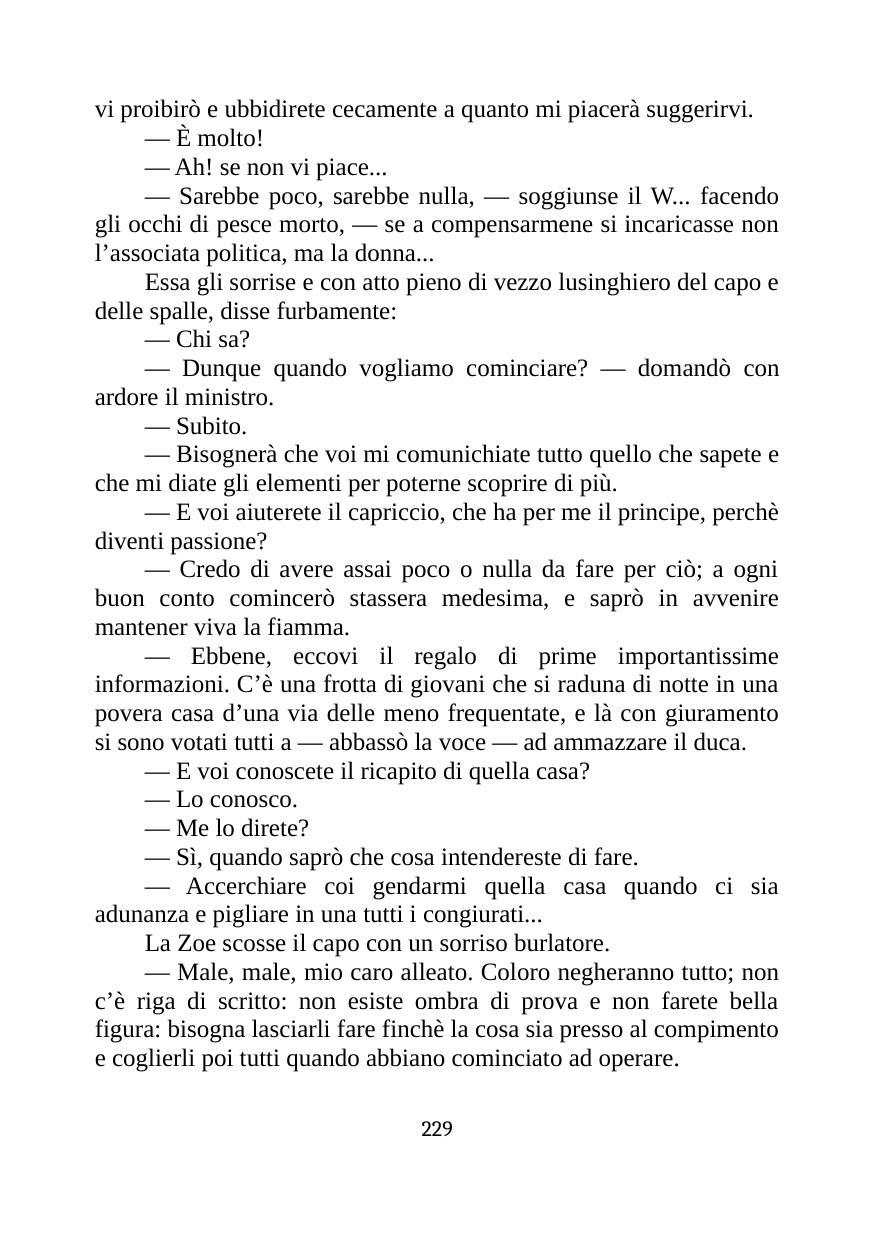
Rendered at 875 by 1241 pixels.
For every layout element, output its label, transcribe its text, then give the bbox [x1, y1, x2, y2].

text — Ebbene, eccovi il regalo di prime importantissime informazioni. C’è una frotta di giovani che si raduna di notte in una povera casa d’una via delle meno frequentate, e là con giuramento si sono votati tutti a — abbassò la voce — ad ammazzare il duca. [94, 641, 779, 756]
text — Accerchiare coi gendarmi quella casa quando ci sia adunanza e pigliare in una tutti i congiurati... [94, 871, 779, 928]
text — E voi conoscete il ricapito di quella casa? [94, 756, 779, 784]
text — Ah! se non vi piace... [94, 152, 779, 181]
text — Sarebbe poco, sarebbe nulla, — soggiunse il W... facendo gli occhi di pesce morto, — se a compensarmene si incaricasse non l’associata politica, ma la donna... [94, 181, 779, 267]
text vi proibirò e ubbidirete cecamente a quanto mi piacerà suggerirvi. [94, 94, 779, 123]
text La Zoe scosse il capo con un sorriso burlatore. [94, 928, 779, 957]
text — Me lo direte? [94, 813, 779, 842]
text — Credo di avere assai poco o nulla da fare per ciò; a ogni buon conto comincerò stassera medesima, e saprò in avvenire mantener viva la fiamma. [94, 554, 779, 641]
text — Male, male, mio caro alleato. Coloro negheranno tutto; non c’è riga di scritto: non esiste ombra di prova e non farete bella figura: bisogna lasciarli fare finchè la cosa sia presso al compimento e coglierli poi tutti quando abbiano cominciato ad operare. [94, 957, 779, 1072]
text — Lo conosco. [94, 784, 779, 813]
text — È molto! [94, 123, 779, 152]
text — E voi aiuterete il capriccio, che ha per me il principe, perchè diventi passione? [94, 497, 779, 554]
text — Dunque quando vogliamo cominciare? — domandò con ardore il ministro. [94, 353, 779, 411]
text Essa gli sorrise e con atto pieno di vezzo lusinghiero del capo e delle spalle, disse furbamente: [94, 267, 779, 324]
text — Sì, quando saprò che cosa intendereste di fare. [94, 842, 779, 871]
text — Bisognerà che voi mi comunichiate tutto quello che sapete e che mi diate gli elementi per poterne scoprire di più. [94, 439, 779, 497]
text — Subito. [94, 411, 779, 439]
text — Chi sa? [94, 324, 779, 353]
